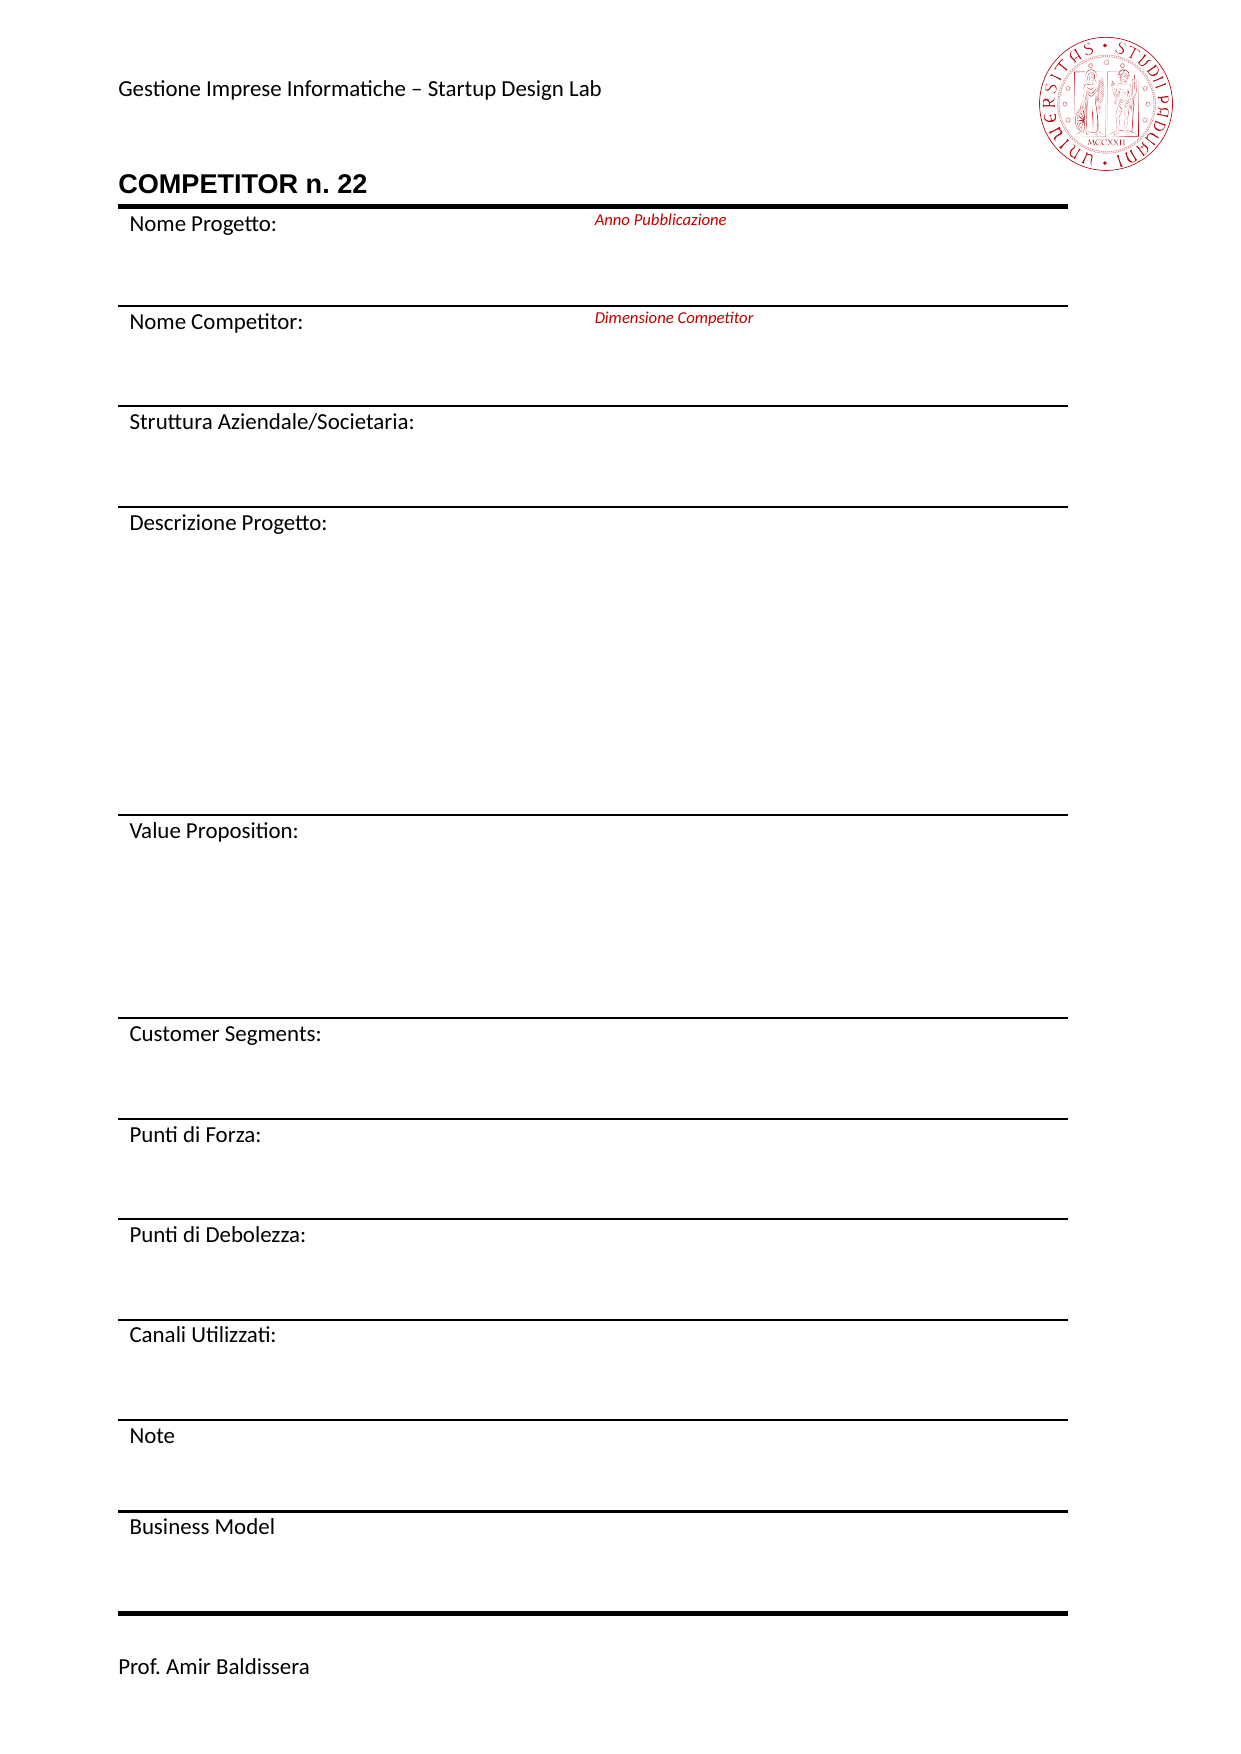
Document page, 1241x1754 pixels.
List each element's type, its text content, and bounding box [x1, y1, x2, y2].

table_cell Dimensione Competitor [583, 307, 1068, 405]
table_cell Value Proposition: [118, 816, 1068, 1017]
table_cell Struttura Aziendale/Societaria: [118, 407, 1068, 506]
table_cell Business Model [118, 1513, 1068, 1611]
table_cell Note [118, 1421, 1068, 1510]
table_cell Canali Utilizzati: [118, 1321, 1068, 1419]
table_cell Punti di Forza: [118, 1120, 1068, 1218]
table_cell Customer Segments: [118, 1019, 1068, 1118]
table_header Anno Pubblicazione [583, 209, 1068, 305]
table_cell Nome Competitor: [118, 307, 583, 405]
table_cell Descrizione Progetto: [118, 508, 1068, 814]
subtitle COMPETITOR n. 22 [118, 168, 1122, 200]
table_cell Punti di Debolezza: [118, 1220, 1068, 1318]
picture [1038, 35, 1174, 172]
table_header Nome Progetto: [118, 209, 583, 305]
